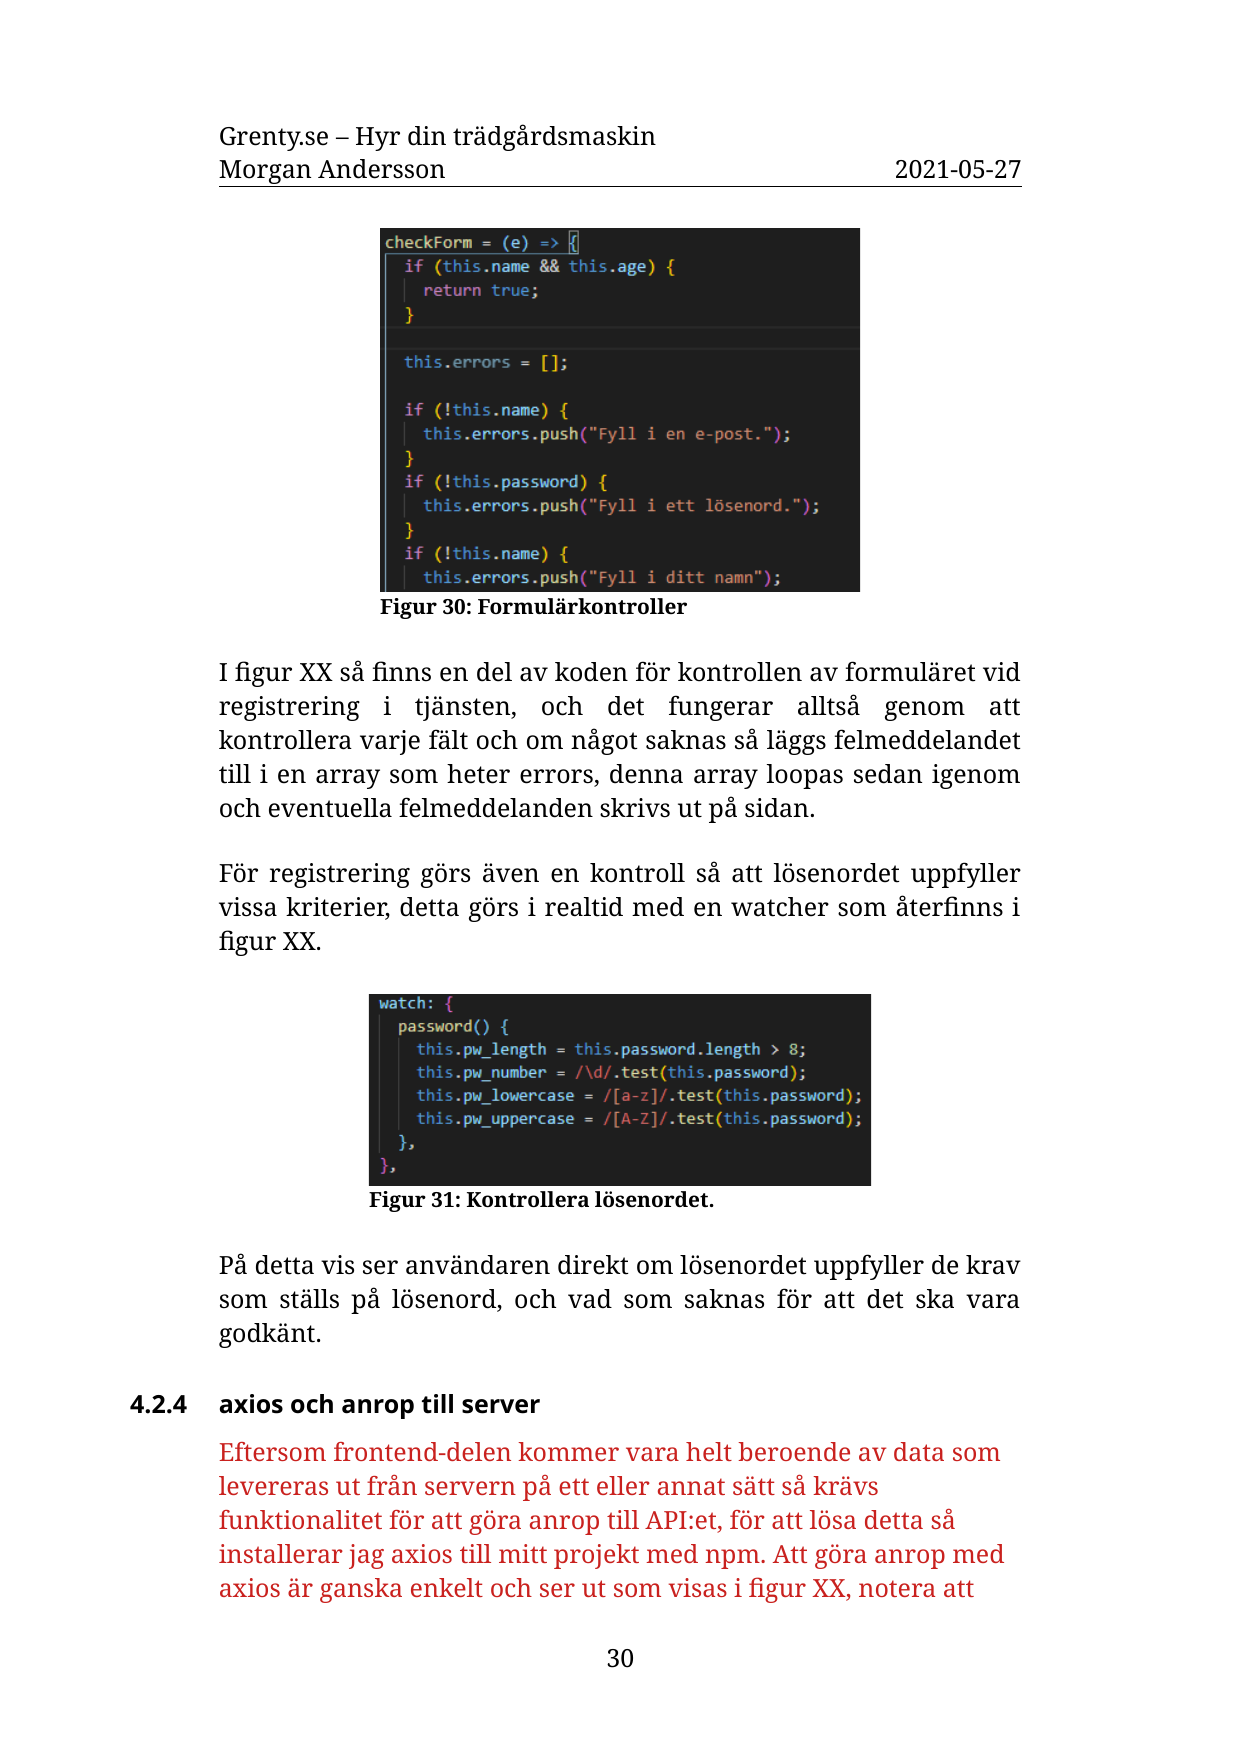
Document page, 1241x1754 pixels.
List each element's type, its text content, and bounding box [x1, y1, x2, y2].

picture [380, 228, 861, 592]
text På detta vis ser användaren direkt om lösenordet uppfyller de krav som ställs på lösenord, och vad som saknas för att det ska vara godkänt. [218, 982, 1022, 1350]
subtitle axios och anrop till server [130, 1387, 1022, 1421]
picture [368, 994, 872, 1186]
text Eftersom frontend-delen kommer vara helt beroende av data som levereras ut från servern på ett eller annat sätt så krävs funktionalitet för att göra anrop till API:et, för att lösa detta så installerar jag axios till mitt projekt med npm. Att göra anrop med axios är ganska enkelt och ser ut som visas i figur XX, notera att [218, 1434, 1022, 1604]
text Figur 31: Kontrollera lösenordet. [369, 1186, 871, 1214]
text I figur XX så finns en del av koden för kontrollen av formuläret vid registrering i tjänsten, och det fungerar alltså genom att kontrollera varje fält och om något saknas så läggs felmeddelandet till i en array som heter errors, denna array loopas sedan igenom och eventuella felmeddelanden skrivs ut på sidan. [218, 216, 1022, 824]
text För registrering görs även en kontroll så att lösenordet uppfyller vissa kriterier, detta görs i realtid med en watcher som återfinns i figur XX. [218, 855, 1022, 957]
text Figur 30: Formulärkontroller [380, 592, 860, 620]
